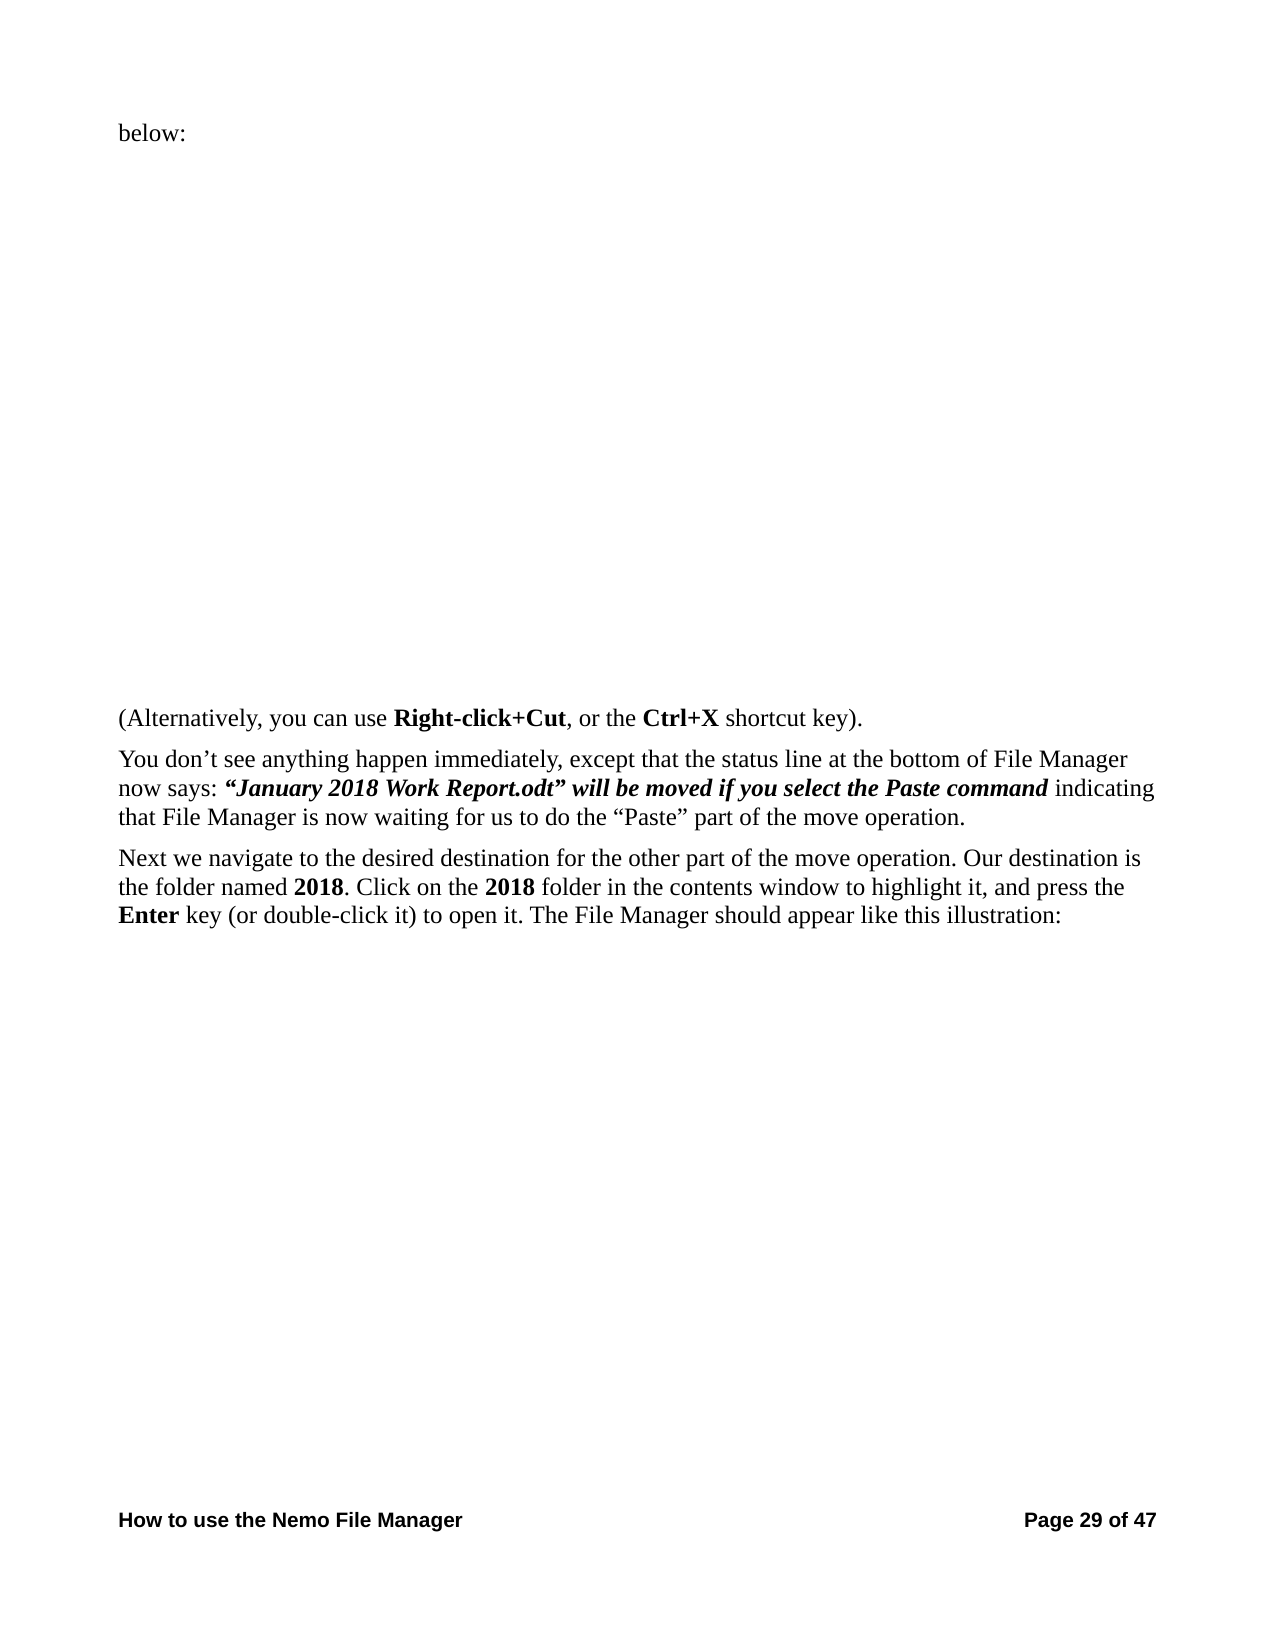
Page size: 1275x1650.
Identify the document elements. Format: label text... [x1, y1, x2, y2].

text Next we navigate to the desired destination for the other part of the move operation. Our destination is the folder named 2018. Click on the 2018 folder in the contents window to highlight it, and press the Enter key (or double-click it) to open it. The File Manager should appear like this illustration: [118, 843, 1157, 929]
text (Alternatively, you can use Right-click+Cut, or the Ctrl+X shortcut key). [118, 703, 1157, 732]
text below: [118, 118, 1157, 147]
text You don’t see anything happen immediately, except that the status line at the bottom of File Manager now says: “January 2018 Work Report.odt” will be moved if you select the Paste command indicating that File Manager is now waiting for us to do the “Paste” part of the move operation. [118, 744, 1157, 831]
